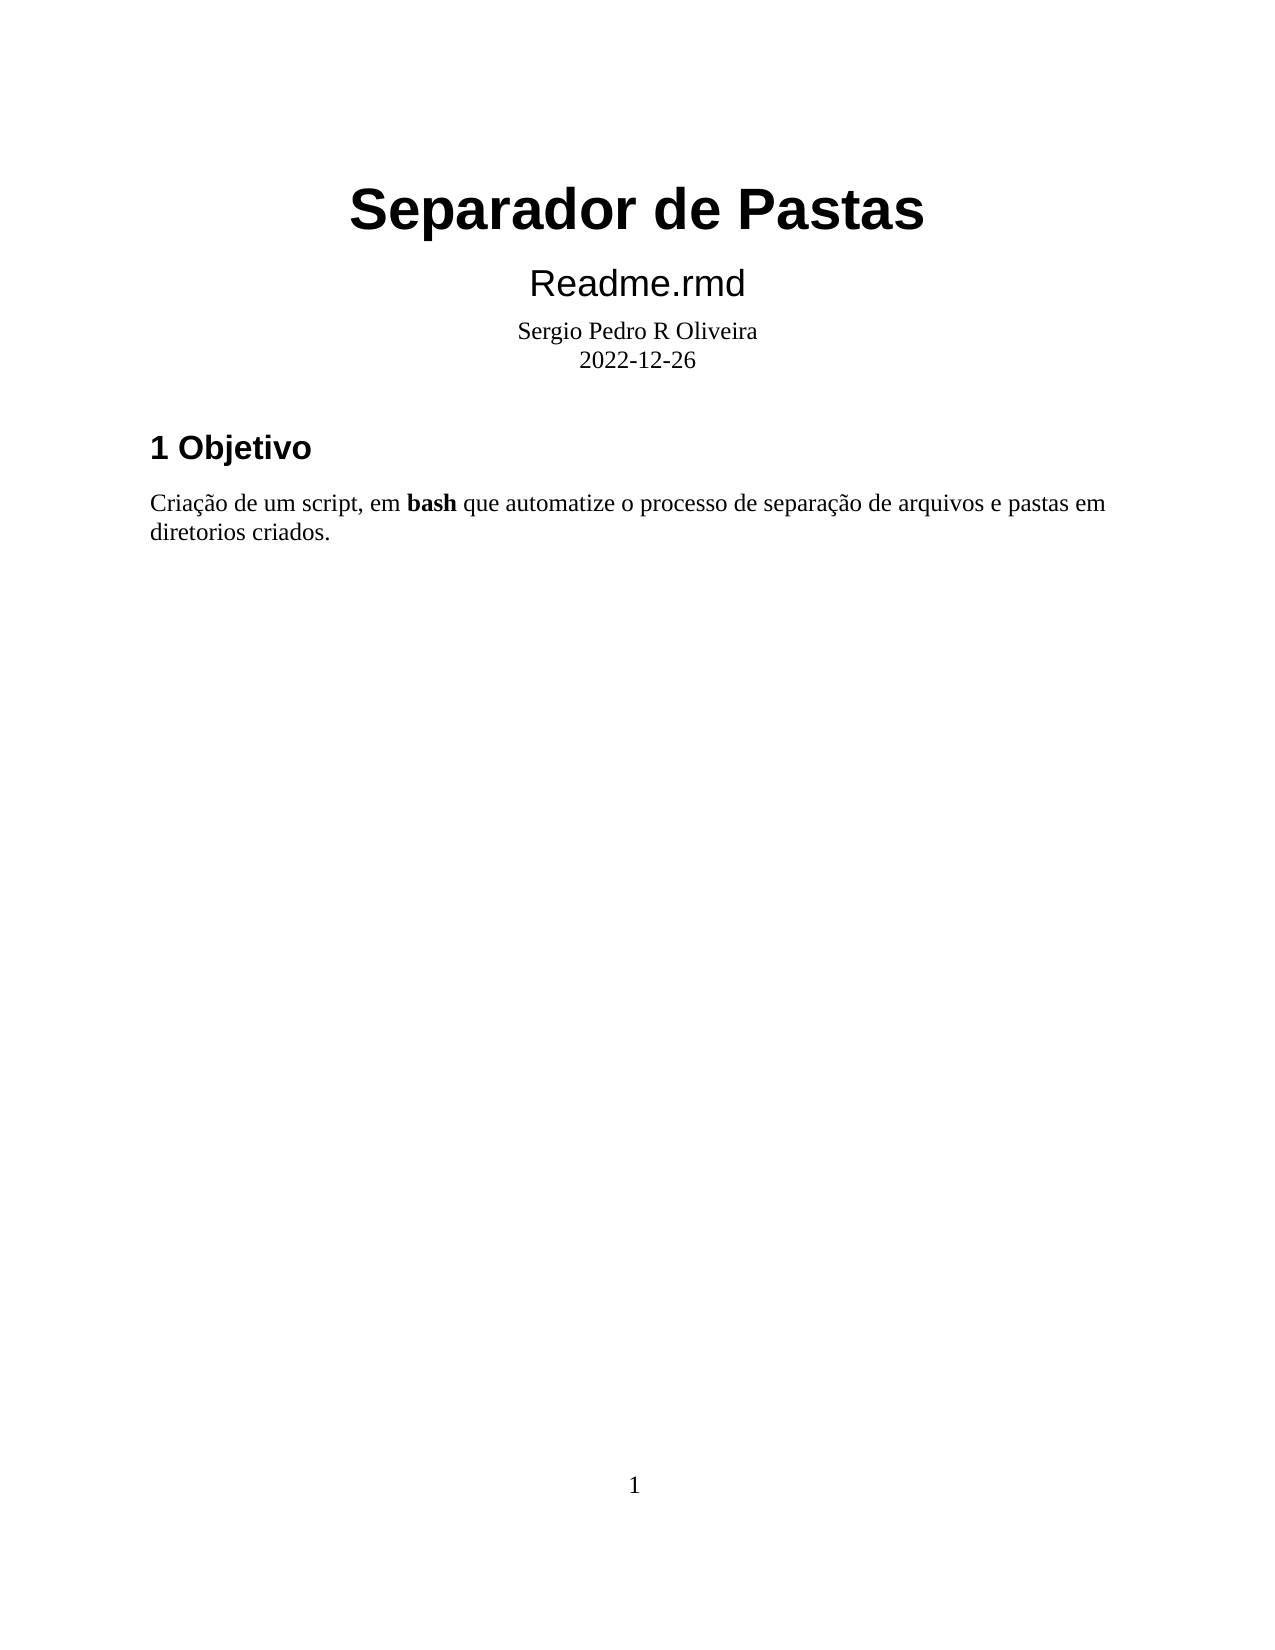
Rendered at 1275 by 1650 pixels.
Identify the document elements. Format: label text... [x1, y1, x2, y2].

subtitle Readme.rmd [150, 261, 1125, 304]
text Criação de um script, em bash que automatize o processo de separação de arquivos e pastas em diretorios criados. [150, 488, 1125, 574]
title Separador de Pastas [150, 175, 1125, 242]
subtitle 1 Objetivo [150, 428, 1125, 466]
text Sergio Pedro R Oliveira [150, 316, 1125, 345]
text 2022-12-26 [150, 345, 1125, 374]
